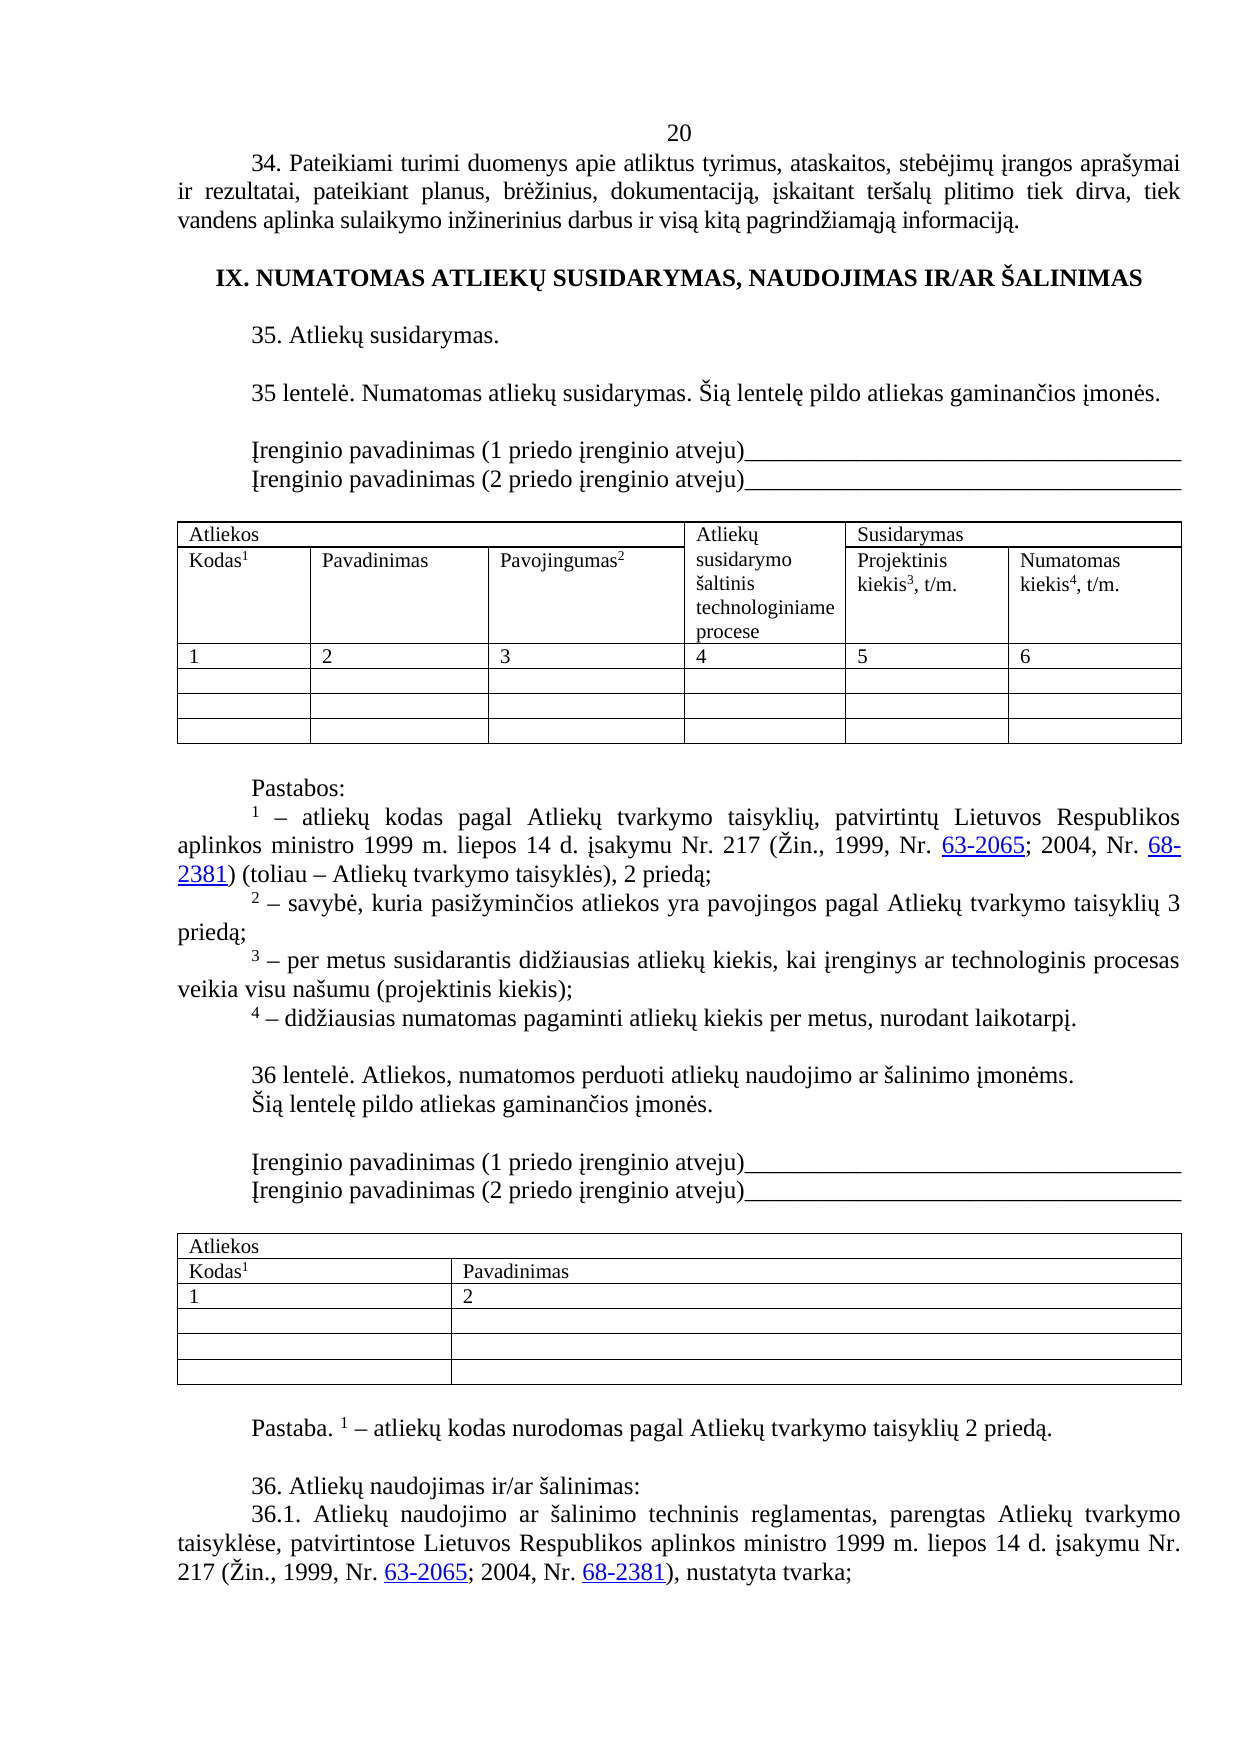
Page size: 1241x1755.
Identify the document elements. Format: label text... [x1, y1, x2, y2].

text 34. Pateikiami turimi duomenys apie atliktus tyrimus, ataskaitos, stebėjimų įrangos aprašymai ir rezultatai, pateikiant planus, brėžinius, dokumentaciją, įskaitant teršalų plitimo tiek dirva, tiek vandens aplinka sulaikymo inžinerinius darbus ir visą kitą pagrindžiamąją informaciją. [177, 148, 1181, 234]
text IX. NUMATOMAS ATLIEKŲ SUSIDARYMAS, NAUDOJIMAS IR/AR ŠALINIMAS [177, 263, 1181, 291]
table_cell [846, 694, 1008, 718]
table_cell [1009, 694, 1181, 718]
table_cell [452, 1334, 1181, 1358]
table_cell [178, 1360, 451, 1383]
table_cell 1 [178, 1284, 451, 1308]
table_cell 6 [1009, 644, 1181, 668]
table_cell Pavadinimas [311, 548, 488, 643]
table_cell [489, 694, 684, 718]
text Įrenginio pavadinimas (2 priedo įrenginio atveju) [177, 1175, 1181, 1204]
text 35. Atliekų susidarymas. [177, 320, 1181, 349]
table_header Atliekos [178, 523, 684, 546]
table_cell [452, 1309, 1181, 1333]
table_cell [685, 719, 845, 743]
table_cell Pavojingumas2 [489, 548, 684, 643]
text 2 – savybė, kuria pasižyminčios atliekos yra pavojingos pagal Atliekų tvarkymo taisyklių 3 priedą; [177, 888, 1181, 945]
text 36. Atliekų naudojimas ir/ar šalinimas: [177, 1471, 1181, 1499]
table_cell [489, 669, 684, 693]
table_cell [489, 719, 684, 743]
table_cell [846, 669, 1008, 693]
text 36 lentelė. Atliekos, numatomos perduoti atliekų naudojimo ar šalinimo įmonėms. [177, 1060, 1181, 1089]
table_cell Numatomas kiekis4, t/m. [1009, 548, 1181, 643]
table_cell [452, 1360, 1181, 1383]
table_cell 2 [311, 644, 488, 668]
table_cell 5 [846, 644, 1008, 668]
text 35 lentelė. Numatomas atliekų susidarymas. Šią lentelę pildo atliekas gaminančios įmonės. [177, 378, 1181, 406]
text 36.1. Atliekų naudojimo ar šalinimo techninis reglamentas, parengtas Atliekų tvarkymo taisyklėse, patvirtintose Lietuvos Respublikos aplinkos ministro 1999 m. liepos 14 d. įsakymu Nr. 217 (Žin., 1999, Nr. 63-2065; 2004, Nr. 68-2381), nustatyta tvarka; [177, 1499, 1181, 1586]
table_cell [178, 669, 310, 693]
text Pastabos: [177, 773, 1181, 802]
table_cell [311, 669, 488, 693]
text 4 – didžiausias numatomas pagaminti atliekų kiekis per metus, nurodant laikotarpį. [177, 1003, 1181, 1032]
text Pastaba. 1 – atliekų kodas nurodomas pagal Atliekų tvarkymo taisyklių 2 priedą. [177, 1413, 1181, 1442]
table_cell 1 [178, 644, 310, 668]
table_header Susidarymas [846, 523, 1181, 546]
table_cell [178, 694, 310, 718]
table_cell [178, 1309, 451, 1333]
table_cell Pavadinimas [452, 1259, 1181, 1283]
table_cell [311, 719, 488, 743]
table_header Atliekos [178, 1234, 1181, 1258]
text 3 – per metus susidarantis didžiausias atliekų kiekis, kai įrenginys ar technologinis procesas veikia visu našumu (projektinis kiekis); [177, 945, 1181, 1003]
table_cell 4 [685, 644, 845, 668]
table_cell [178, 719, 310, 743]
table_cell [685, 669, 845, 693]
table_cell [846, 719, 1008, 743]
table_header Atliekų susidarymo šaltinis technologiniame procese [685, 523, 845, 643]
table_cell [1009, 669, 1181, 693]
table_cell [178, 1334, 451, 1358]
table_cell [311, 694, 488, 718]
table_cell 3 [489, 644, 684, 668]
table_cell Kodas1 [178, 1259, 451, 1283]
text 1 – atliekų kodas pagal Atliekų tvarkymo taisyklių, patvirtintų Lietuvos Respublikos aplinkos ministro 1999 m. liepos 14 d. įsakymu Nr. 217 (Žin., 1999, Nr. 63-2065; 2004, Nr. 68-2381) (toliau – Atliekų tvarkymo taisyklės), 2 priedą; [177, 802, 1181, 888]
table_cell Kodas1 [178, 548, 310, 643]
table_cell 2 [452, 1284, 1181, 1308]
table_cell [685, 694, 845, 718]
text Įrenginio pavadinimas (2 priedo įrenginio atveju) [177, 464, 1181, 493]
text Įrenginio pavadinimas (1 priedo įrenginio atveju) [177, 435, 1181, 464]
text Šią lentelę pildo atliekas gaminančios įmonės. [177, 1089, 1181, 1118]
table_cell [1009, 719, 1181, 743]
table_cell Projektinis kiekis3, t/m. [846, 548, 1008, 643]
text Įrenginio pavadinimas (1 priedo įrenginio atveju) [177, 1147, 1181, 1175]
